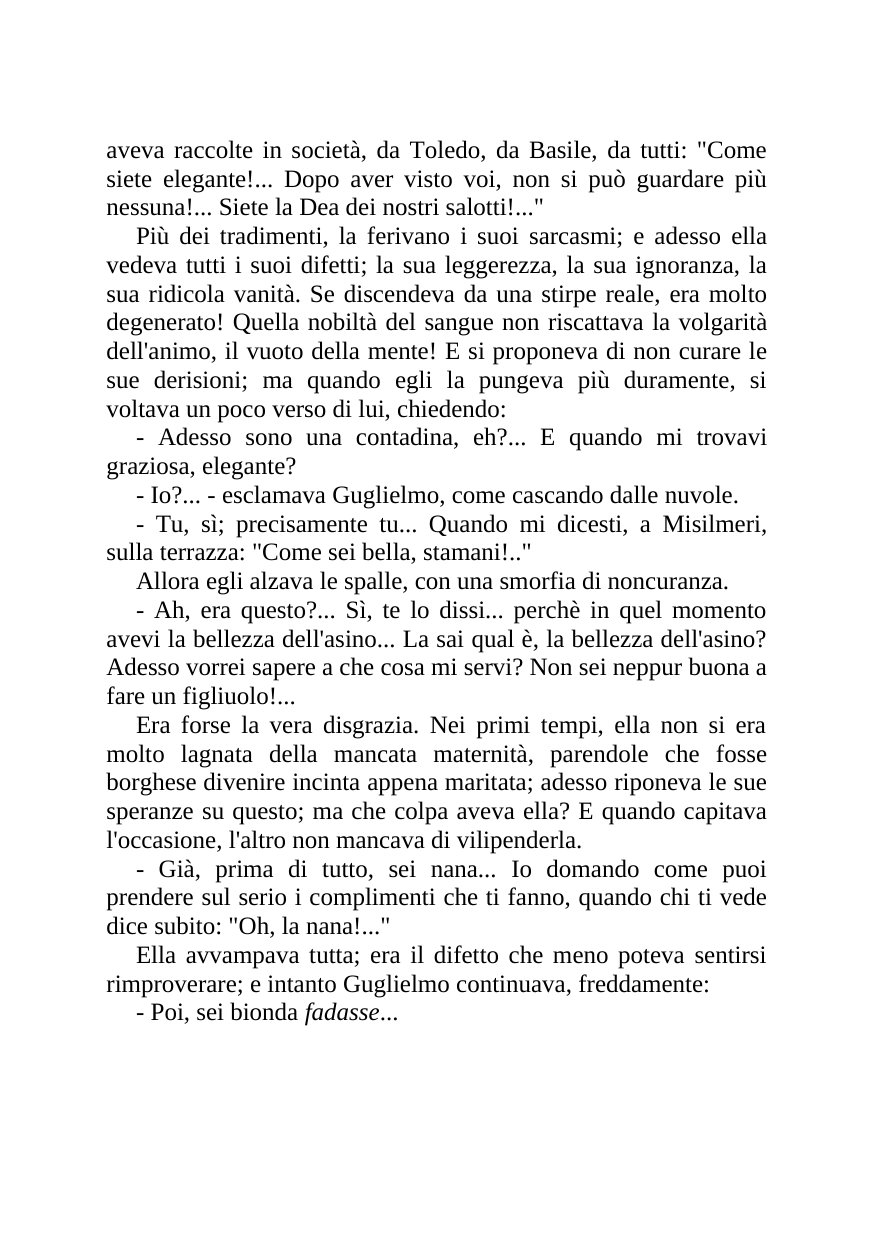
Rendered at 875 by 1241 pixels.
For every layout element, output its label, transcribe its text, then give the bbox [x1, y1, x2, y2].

text Allora egli alzava le spalle, con una smorfia di noncuranza. [106, 566, 768, 595]
text aveva raccolte in società, da Toledo, da Basile, da tutti: "Come siete elegante!... Dopo aver visto voi, non si può guardare più nessuna!... Siete la Dea dei nostri salotti!..." [106, 135, 768, 221]
text Era forse la vera disgrazia. Nei primi tempi, ella non si era molto lagnata della mancata maternità, parendole che fosse borghese divenire incinta appena maritata; adesso riponeva le sue speranze su questo; ma che colpa aveva ella? E quando capitava l'occasione, l'altro non mancava di vilipenderla. [106, 710, 768, 854]
text - Adesso sono una contadina, eh?... E quando mi trovavi graziosa, elegante? [106, 422, 768, 480]
text - Già, prima di tutto, sei nana... Io domando come puoi prendere sul serio i complimenti che ti fanno, quando chi ti vede dice subito: "Oh, la nana!..." [106, 854, 768, 940]
text Ella avvampava tutta; era il difetto che meno poteva sentirsi rimproverare; e intanto Guglielmo continuava, freddamente: [106, 940, 768, 997]
text - Poi, sei bionda fadasse... [106, 997, 768, 1026]
text - Tu, sì; precisamente tu... Quando mi dicesti, a Misilmeri, sulla terrazza: "Come sei bella, stamani!.." [106, 509, 768, 566]
text - Io?... - esclamava Guglielmo, come cascando dalle nuvole. [106, 480, 768, 509]
text Più dei tradimenti, la ferivano i suoi sarcasmi; e adesso ella vedeva tutti i suoi difetti; la sua leggerezza, la sua ignoranza, la sua ridicola vanità. Se discendeva da una stirpe reale, era molto degenerato! Quella nobiltà del sangue non riscattava la volgarità dell'animo, il vuoto della mente! E si proponeva di non curare le sue derisioni; ma quando egli la pungeva più duramente, si voltava un poco verso di lui, chiedendo: [106, 221, 768, 422]
text - Ah, era questo?... Sì, te lo dissi... perchè in quel momento avevi la bellezza dell'asino... La sai qual è, la bellezza dell'asino? Adesso vorrei sapere a che cosa mi servi? Non sei neppur buona a fare un figliuolo!... [106, 595, 768, 710]
